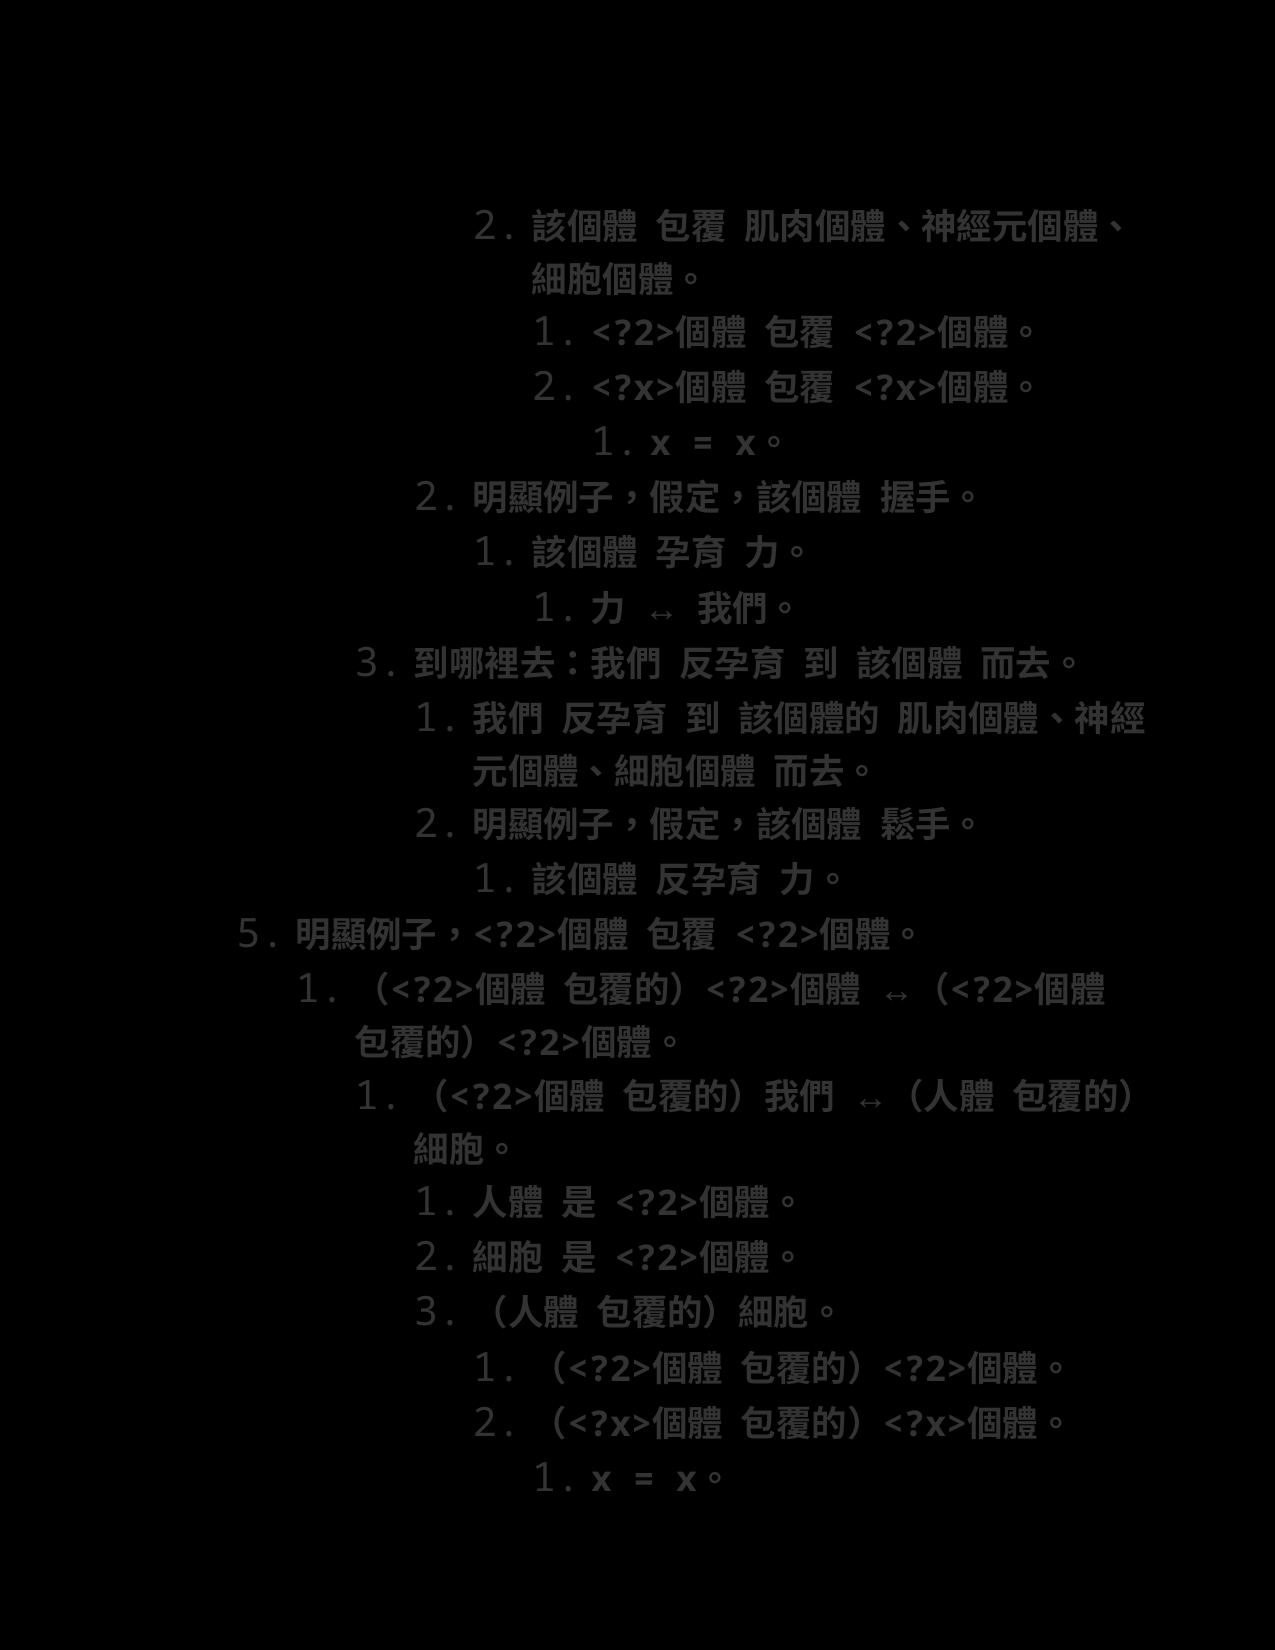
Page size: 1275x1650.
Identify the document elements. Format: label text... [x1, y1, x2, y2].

list 到哪裡去：我們 反孕育 到 該個體 而去。 [354, 633, 1157, 688]
list 該個體 包覆 肌肉個體、神經元個體、細胞個體。 [472, 196, 1157, 302]
list （<?2>個體 包覆的）我們 ↔（人體 包覆的）細胞。 [354, 1066, 1157, 1172]
list 我們 反孕育 到 該個體的 肌肉個體、神經元個體、細胞個體 而去。 [413, 688, 1157, 794]
list （<?2>個體 包覆的）<?2>個體 ↔（<?2>個體 包覆的）<?2>個體。 [295, 959, 1157, 1066]
list <?2>個體 包覆 <?2>個體。 [532, 302, 1157, 357]
list <?x>個體 包覆 <?x>個體。 [532, 357, 1157, 412]
list 力 ↔ 我們。 [532, 578, 1157, 633]
list x = x。 [532, 1448, 1157, 1503]
list 明顯例子，<?2>個體 包覆 <?2>個體。 [236, 904, 1157, 959]
list 該個體 孕育 力。 [472, 523, 1157, 578]
list 明顯例子，假定，該個體 握手。 [413, 467, 1157, 523]
list x = x。 [591, 412, 1157, 467]
list （<?2>個體 包覆的）<?2>個體。 [472, 1338, 1157, 1393]
list 該個體 反孕育 力。 [472, 849, 1157, 904]
list （<?x>個體 包覆的）<?x>個體。 [472, 1393, 1157, 1448]
list （人體 包覆的）細胞。 [413, 1283, 1157, 1338]
list 人體 是 <?2>個體。 [413, 1172, 1157, 1227]
list 細胞 是 <?2>個體。 [413, 1227, 1157, 1283]
list 明顯例子，假定，該個體 鬆手。 [413, 794, 1157, 849]
